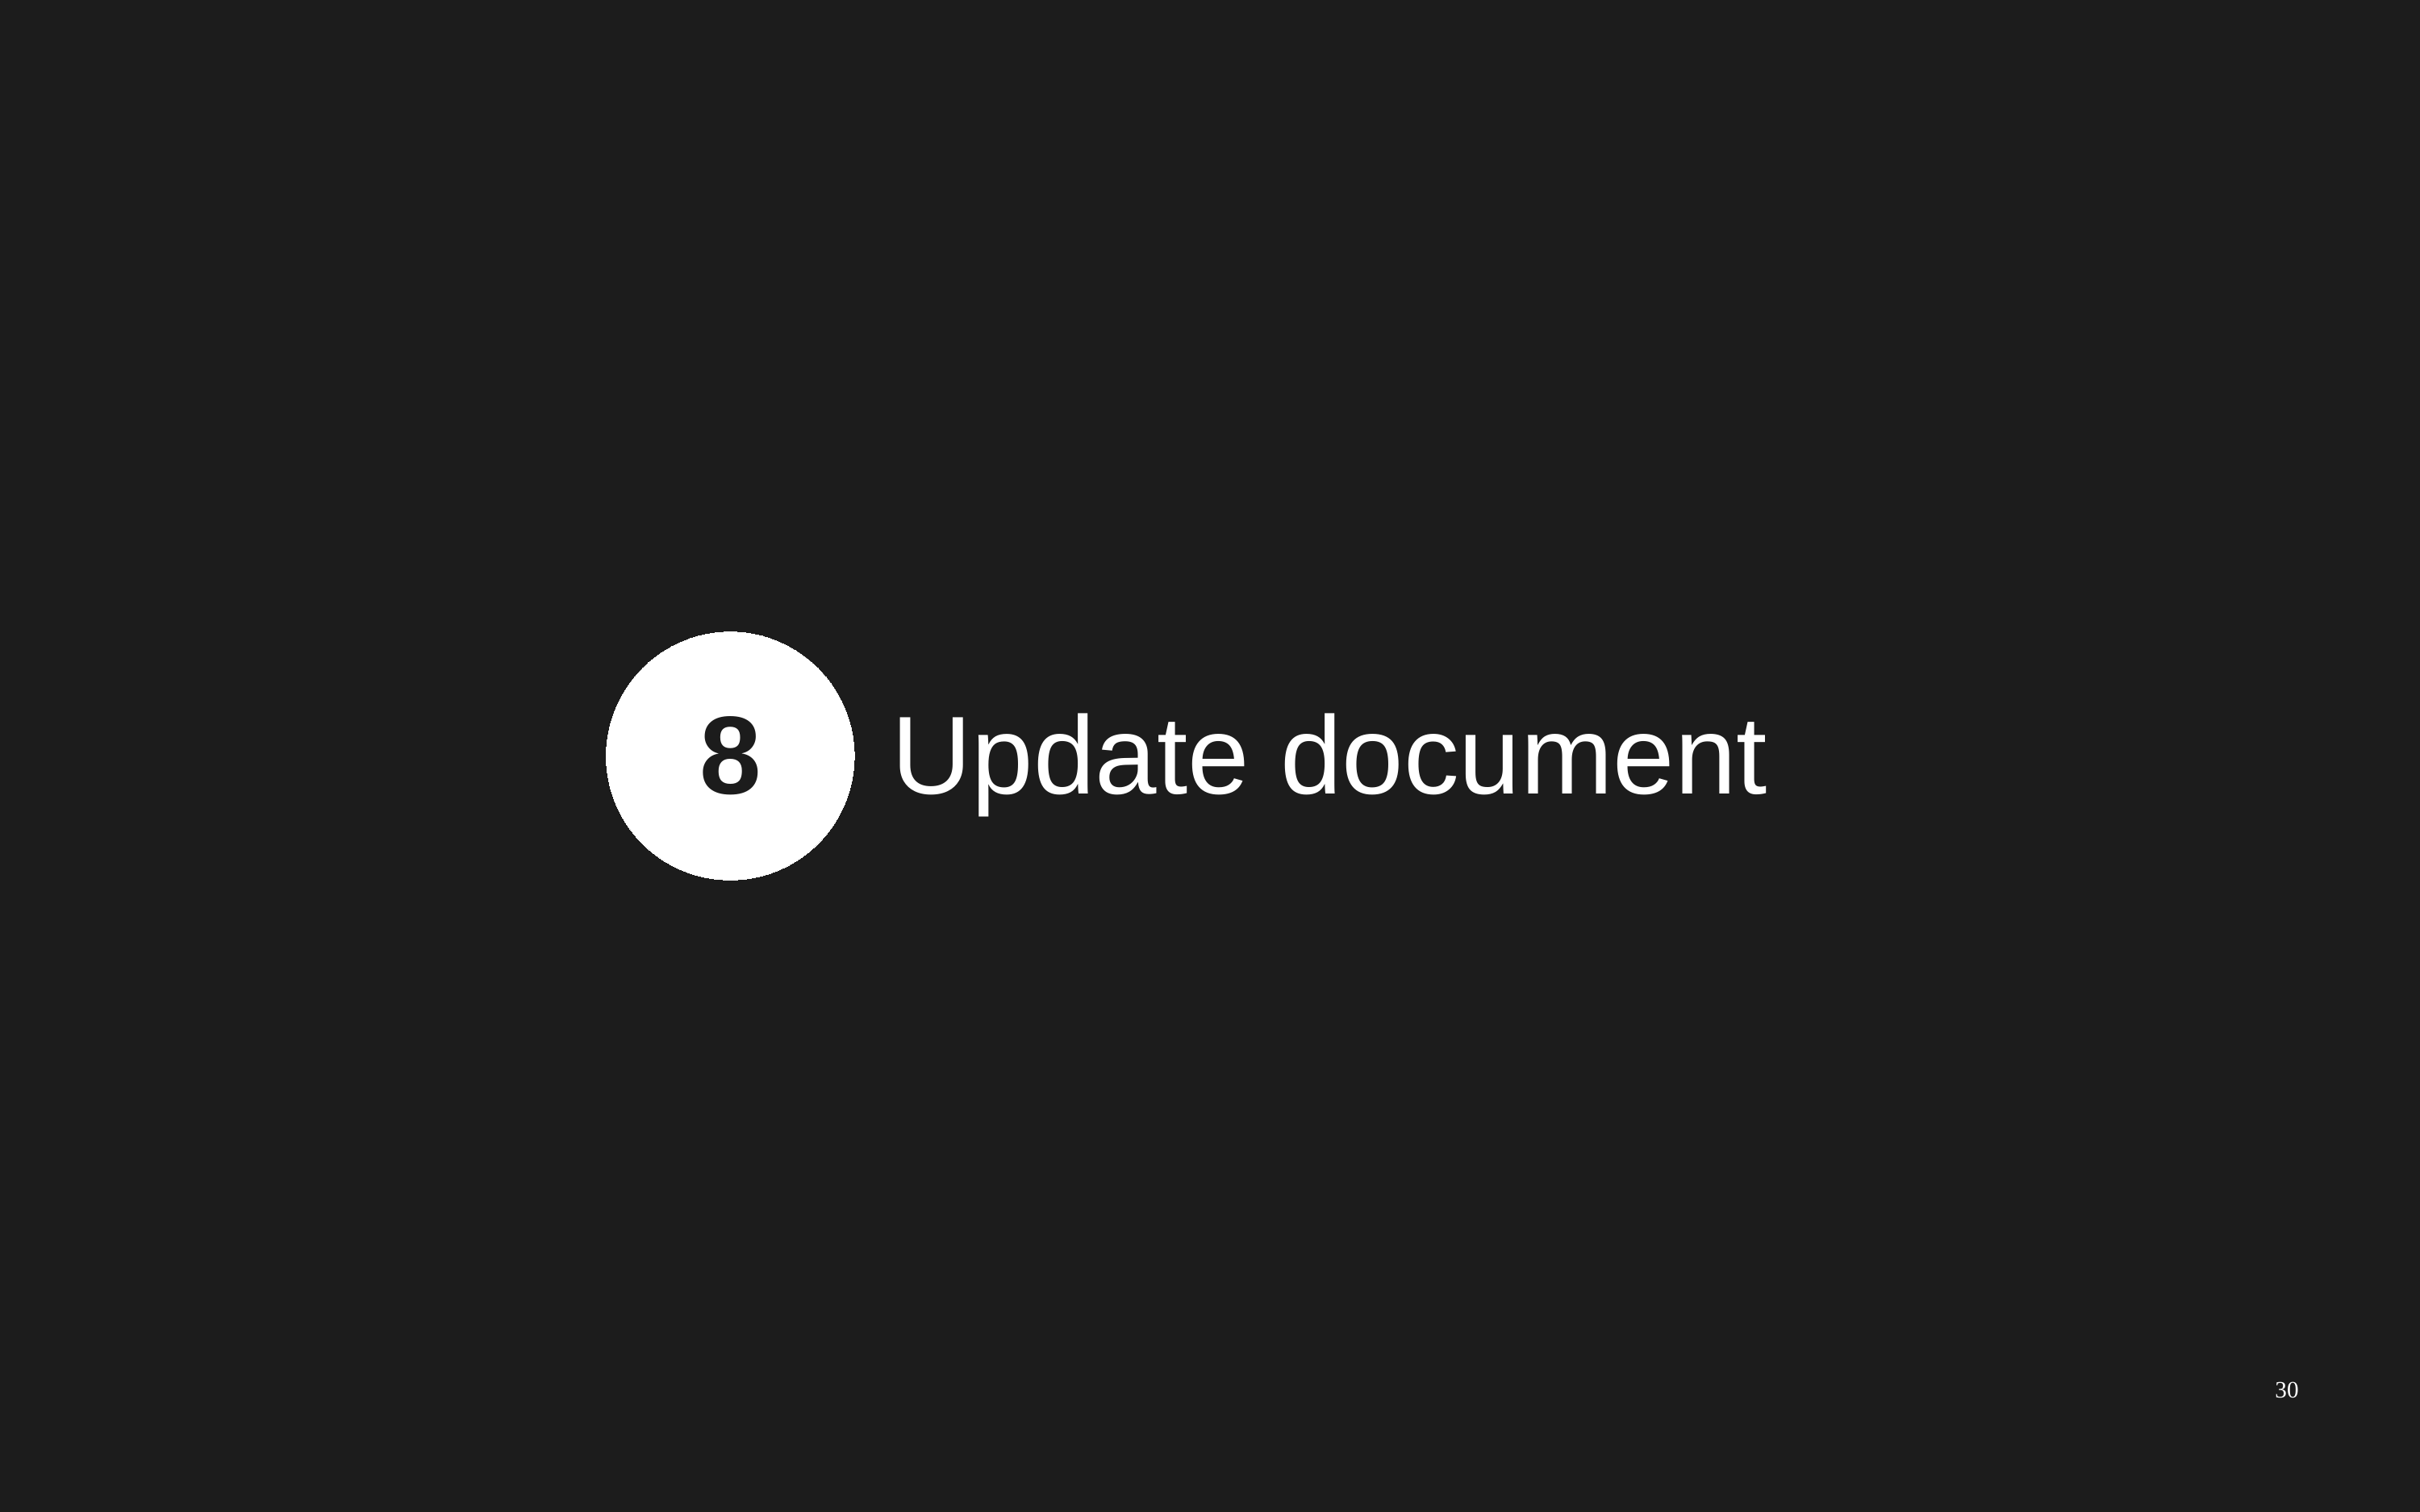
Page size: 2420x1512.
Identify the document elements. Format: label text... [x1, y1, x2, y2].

text_box 8 [606, 631, 855, 881]
text_box Update document [880, 661, 1814, 851]
